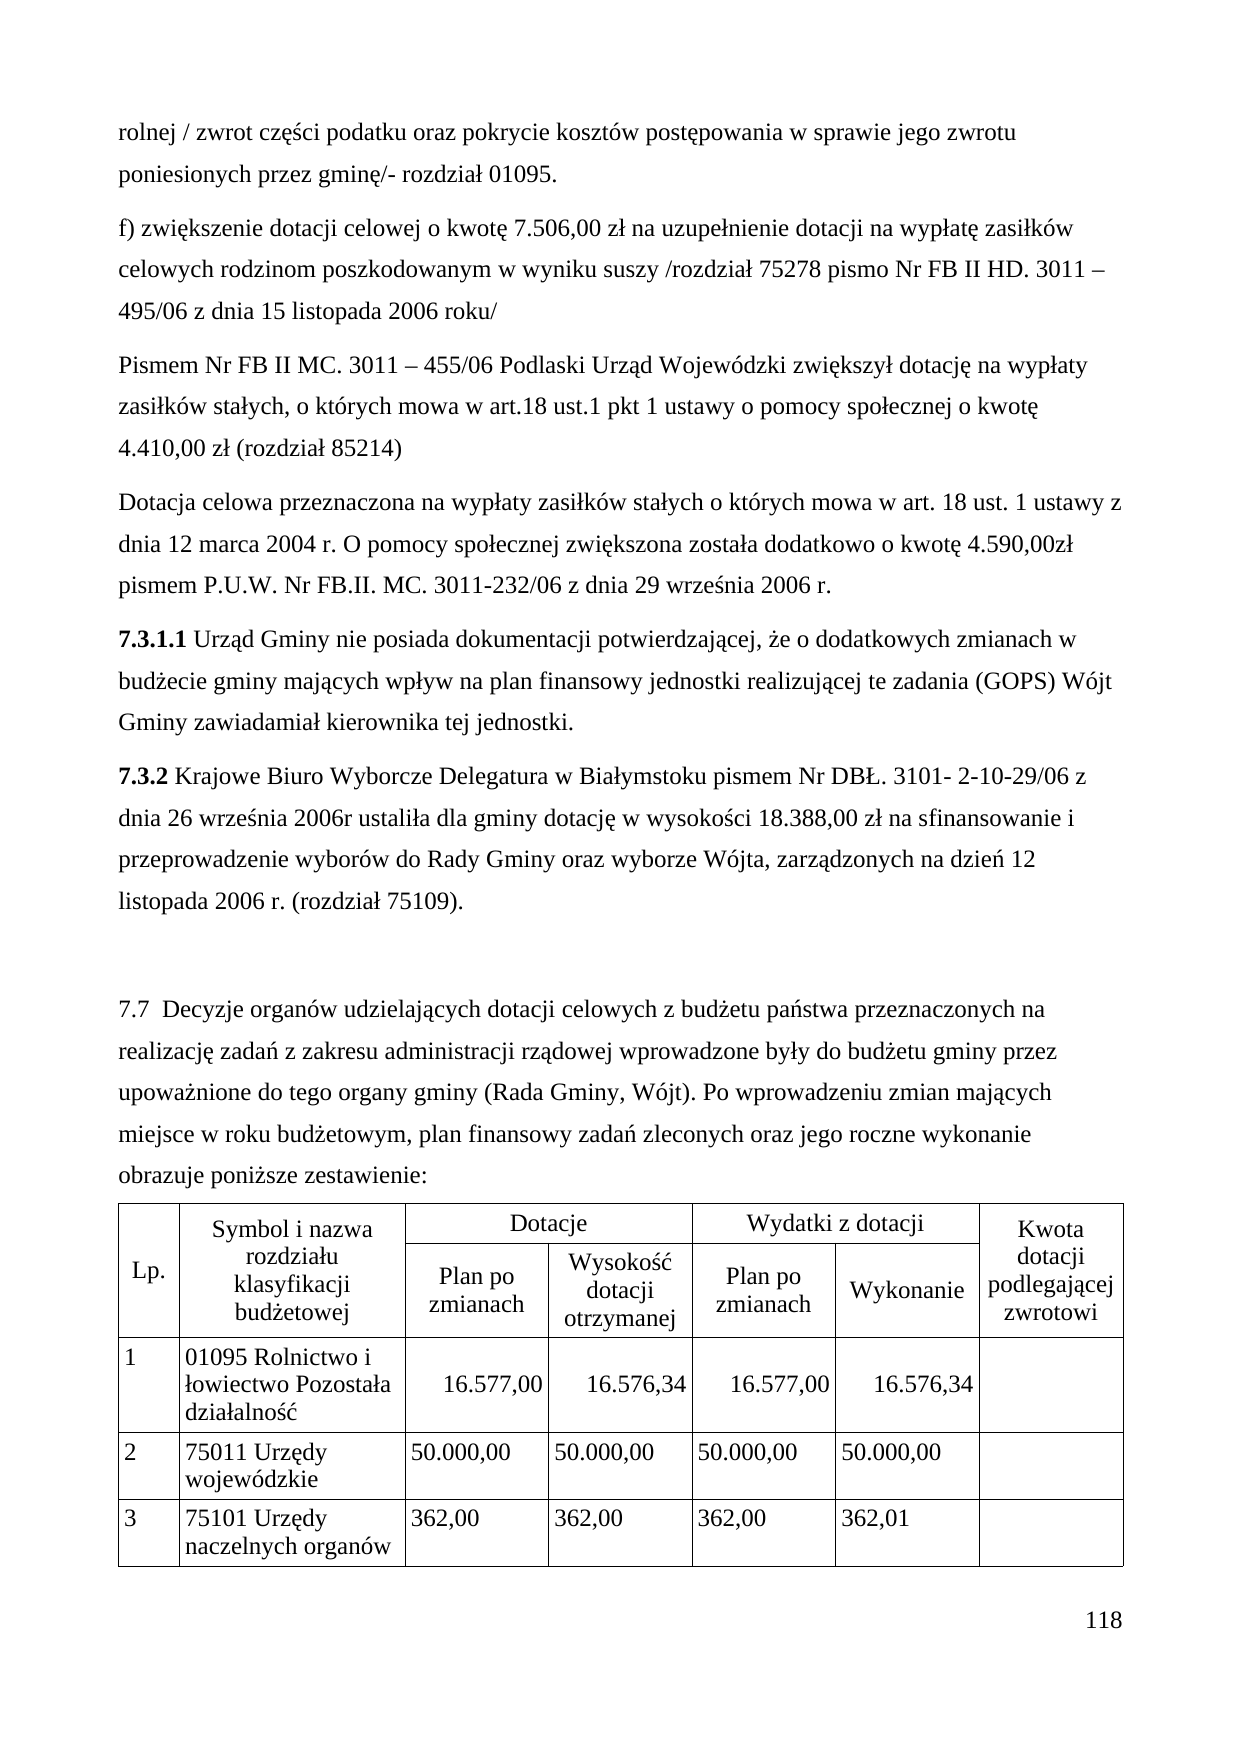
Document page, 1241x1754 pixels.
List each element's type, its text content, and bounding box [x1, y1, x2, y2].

table_header Lp. [119, 1204, 179, 1337]
table_cell Wykonanie [836, 1244, 979, 1337]
table_cell 362,00 [693, 1500, 835, 1566]
table_cell 362,01 [836, 1500, 979, 1566]
table_header Wydatki z dotacji [693, 1204, 979, 1242]
table_cell [980, 1433, 1123, 1499]
table_cell 1 [119, 1338, 179, 1432]
table_cell 16.577,00 [693, 1338, 835, 1432]
text Dotacja celowa przeznaczona na wypłaty zasiłków stałych o których mowa w art. 18 ust. 1 ustawy z dnia 12 marca 2004 r. O pomocy społecznej zwiększona została dodatkowo o kwotę 4.590,00zł pismem P.U.W. Nr FB.II. MC. 3011-232/06 z dnia 29 września 2006 r. [118, 488, 1122, 599]
table_cell 16.577,00 [406, 1338, 548, 1432]
table_header Symbol i nazwa rozdziału klasyfikacji budżetowej [180, 1204, 405, 1337]
table_cell 16.576,34 [836, 1338, 979, 1432]
text Pismem Nr FB II MC. 3011 – 455/06 Podlaski Urząd Wojewódzki zwiększył dotację na wypłaty zasiłków stałych, o których mowa w art.18 ust.1 pkt 1 ustawy o pomocy społecznej o kwotę 4.410,00 zł (rozdział 85214) [118, 351, 1122, 462]
table_cell [980, 1500, 1123, 1566]
text 7.3.1.1 Urząd Gminy nie posiada dokumentacji potwierdzającej, że o dodatkowych zmianach w budżecie gminy mających wpływ na plan finansowy jednostki realizującej te zadania (GOPS) Wójt Gminy zawiadamiał kierownika tej jednostki. [118, 625, 1122, 736]
text 7.7 Decyzje organów udzielających dotacji celowych z budżetu państwa przeznaczonych na realizację zadań z zakresu administracji rządowej wprowadzone były do budżetu gminy przez upoważnione do tego organy gminy (Rada Gminy, Wójt). Po wprowadzeniu zmian mających miejsce w roku budżetowym, plan finansowy zadań zleconych oraz jego roczne wykonanie obrazuje poniższe zestawienie: [118, 995, 1122, 1189]
table_cell 50.000,00 [549, 1433, 692, 1499]
table_cell 2 [119, 1433, 179, 1499]
text 7.3.2 Krajowe Biuro Wyborcze Delegatura w Białymstoku pismem Nr DBŁ. 3101- 2-10-29/06 z dnia 26 września 2006r ustaliła dla gminy dotację w wysokości 18.388,00 zł na sfinansowanie i przeprowadzenie wyborów do Rady Gminy oraz wyborze Wójta, zarządzonych na dzień 12 listopada 2006 r. (rozdział 75109). [118, 762, 1122, 915]
table_cell 01095 Rolnictwo i łowiectwo Pozostała działalność [180, 1338, 405, 1432]
table_cell 50.000,00 [406, 1433, 548, 1499]
table_cell 50.000,00 [836, 1433, 979, 1499]
table_cell [980, 1338, 1123, 1432]
table_cell 362,00 [406, 1500, 548, 1566]
table_cell Plan po zmianach [693, 1244, 835, 1337]
text f) zwiększenie dotacji celowej o kwotę 7.506,00 zł na uzupełnienie dotacji na wypłatę zasiłków celowych rodzinom poszkodowanym w wyniku suszy /rozdział 75278 pismo Nr FB II HD. 3011 – 495/06 z dnia 15 listopada 2006 roku/ [118, 214, 1122, 324]
table_header Kwota dotacji podlegającej zwrotowi [980, 1204, 1123, 1337]
table_cell 362,00 [549, 1500, 692, 1566]
text rolnej / zwrot części podatku oraz pokrycie kosztów postępowania w sprawie jego zwrotu poniesionych przez gminę/- rozdział 01095. [118, 118, 1122, 187]
table_cell Plan po zmianach [406, 1244, 548, 1337]
table_cell 75101 Urzędy naczelnych organów [180, 1500, 405, 1566]
table_header Dotacje [406, 1204, 692, 1242]
table_cell 75011 Urzędy wojewódzkie [180, 1433, 405, 1499]
table_cell 50.000,00 [693, 1433, 835, 1499]
table_cell 3 [119, 1500, 179, 1566]
table_cell Wysokość dotacji otrzymanej [549, 1244, 692, 1337]
table_cell 16.576,34 [549, 1338, 692, 1432]
